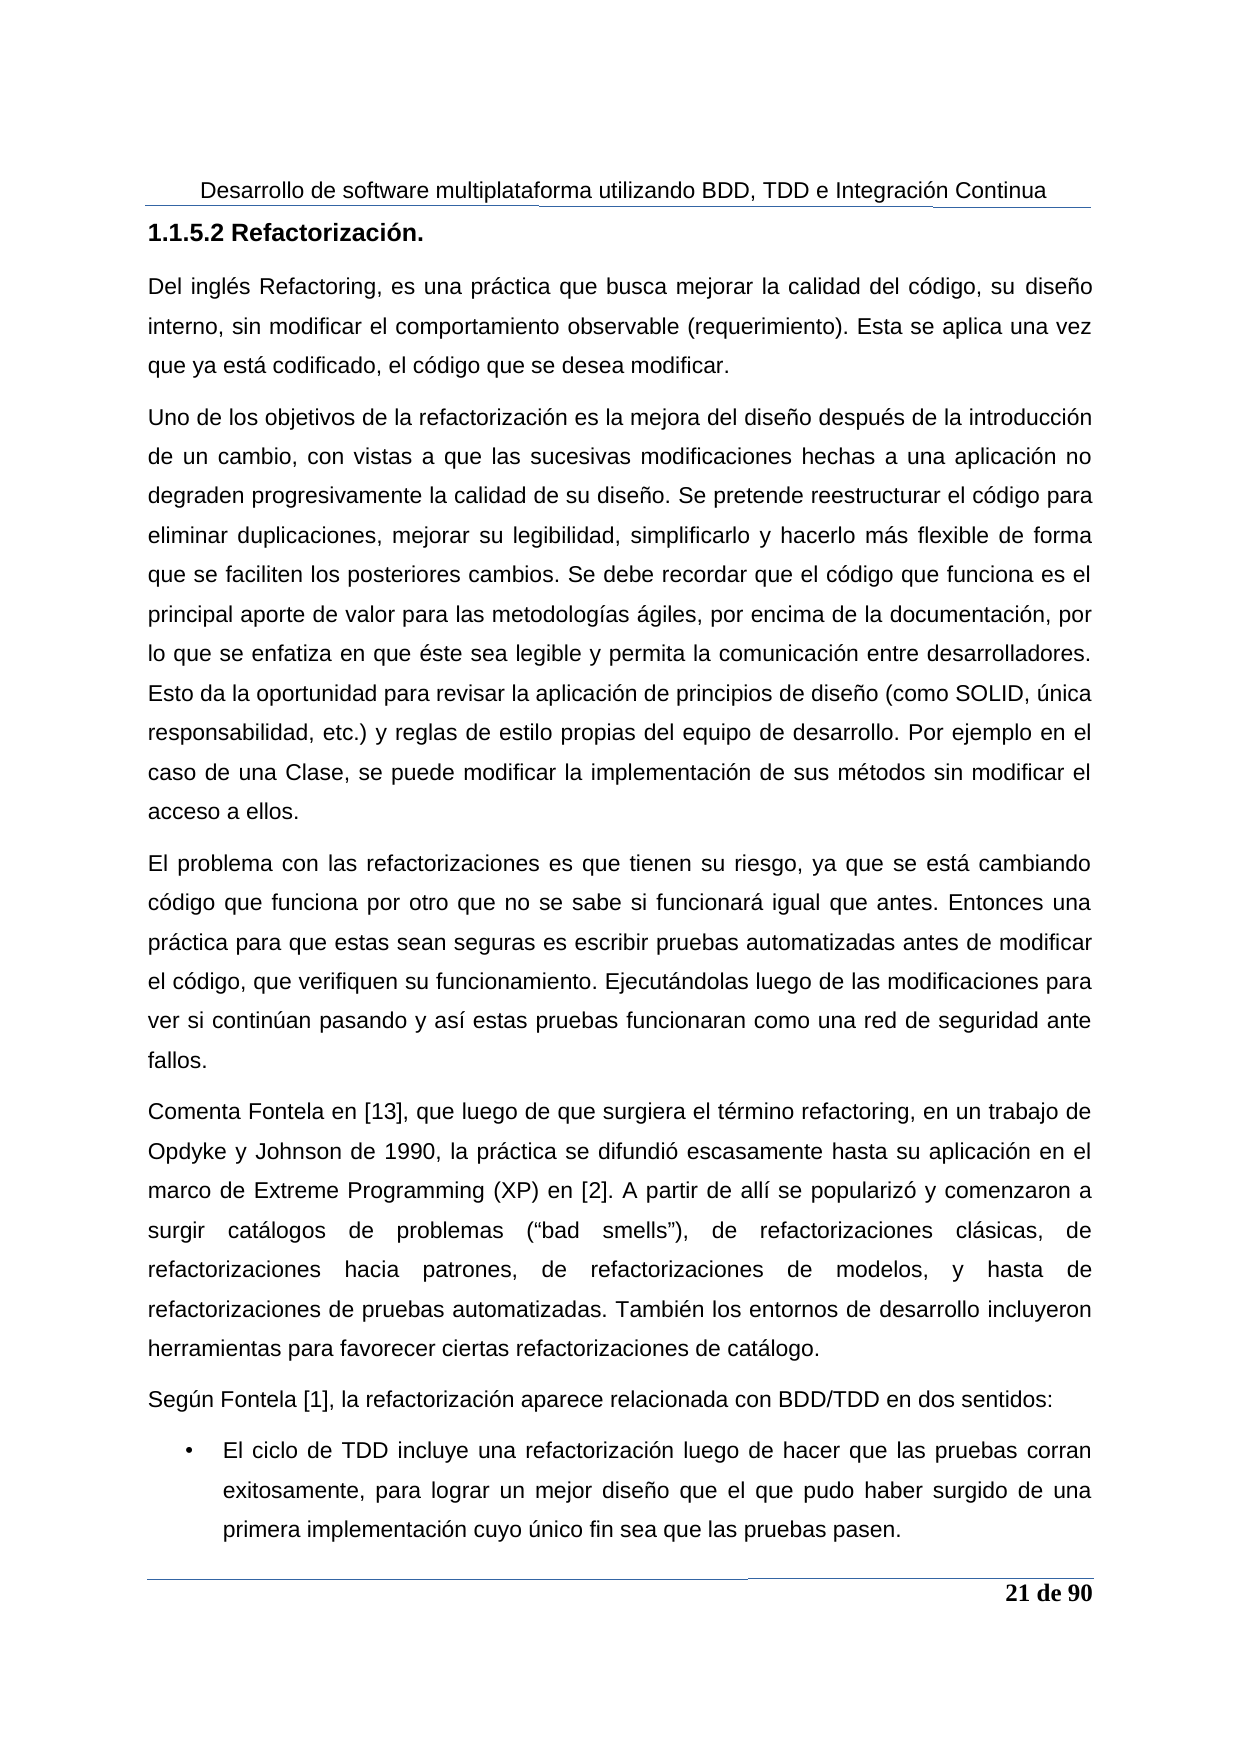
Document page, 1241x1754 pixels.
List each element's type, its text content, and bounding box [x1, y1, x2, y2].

text Comenta Fontela en [13], que luego de que surgiera el término refactoring, en un trabajo de Opdyke y Johnson de 1990, la práctica se difundió escasamente hasta su aplicación en el marco de Extreme Programming (XP) en [2]. A partir de allí se popularizó y comenzaron a surgir catálogos de problemas (“bad smells”), de refactorizaciones clásicas, de refactorizaciones hacia patrones, de refactorizaciones de modelos, y hasta de refactorizaciones de pruebas automatizadas. También los entornos de desarrollo incluyeron herramientas para favorecer ciertas refactorizaciones de catálogo. [148, 1098, 1093, 1361]
text 1.1.5.2 Refactorización. [148, 218, 1093, 247]
text Del inglés Refactoring, es una práctica que busca mejorar la calidad del código, su diseño interno, sin modificar el comportamiento observable (requerimiento). Esta se aplica una vez que ya está codificado, el código que se desea modificar. [148, 273, 1093, 378]
text Uno de los objetivos de la refactorización es la mejora del diseño después de la introducción de un cambio, con vistas a que las sucesivas modificaciones hechas a una aplicación no degraden progresivamente la calidad de su diseño. Se pretende reestructurar el código para eliminar duplicaciones, mejorar su legibilidad, simplificarlo y hacerlo más flexible de forma que se faciliten los posteriores cambios. Se debe recordar que el código que funciona es el principal aporte de valor para las metodologías ágiles, por encima de la documentación, por lo que se enfatiza en que éste sea legible y permita la comunicación entre desarrolladores. Esto da la oportunidad para revisar la aplicación de principios de diseño (como SOLID, única responsabilidad, etc.) y reglas de estilo propias del equipo de desarrollo. Por ejemplo en el caso de una Clase, se puede modificar la implementación de sus métodos sin modificar el acceso a ellos. [148, 403, 1093, 824]
text Según Fontela [1], la refactorización aparece relacionada con BDD/TDD en dos sentidos: [148, 1386, 1093, 1413]
list El ciclo de TDD incluye una refactorización luego de hacer que las pruebas corran exitosamente, para lograr un mejor diseño que el que pudo haber surgido de una primera implementación cuyo único fin sea que las pruebas pasen. [185, 1437, 1093, 1543]
text El problema con las refactorizaciones es que tienen su riesgo, ya que se está cambiando código que funciona por otro que no se sabe si funcionará igual que antes. Entonces una práctica para que estas sean seguras es escribir pruebas automatizadas antes de modificar el código, que verifiquen su funcionamiento. Ejecutándolas luego de las modificaciones para ver si continúan pasando y así estas pruebas funcionaran como una red de seguridad ante fallos. [148, 849, 1093, 1073]
